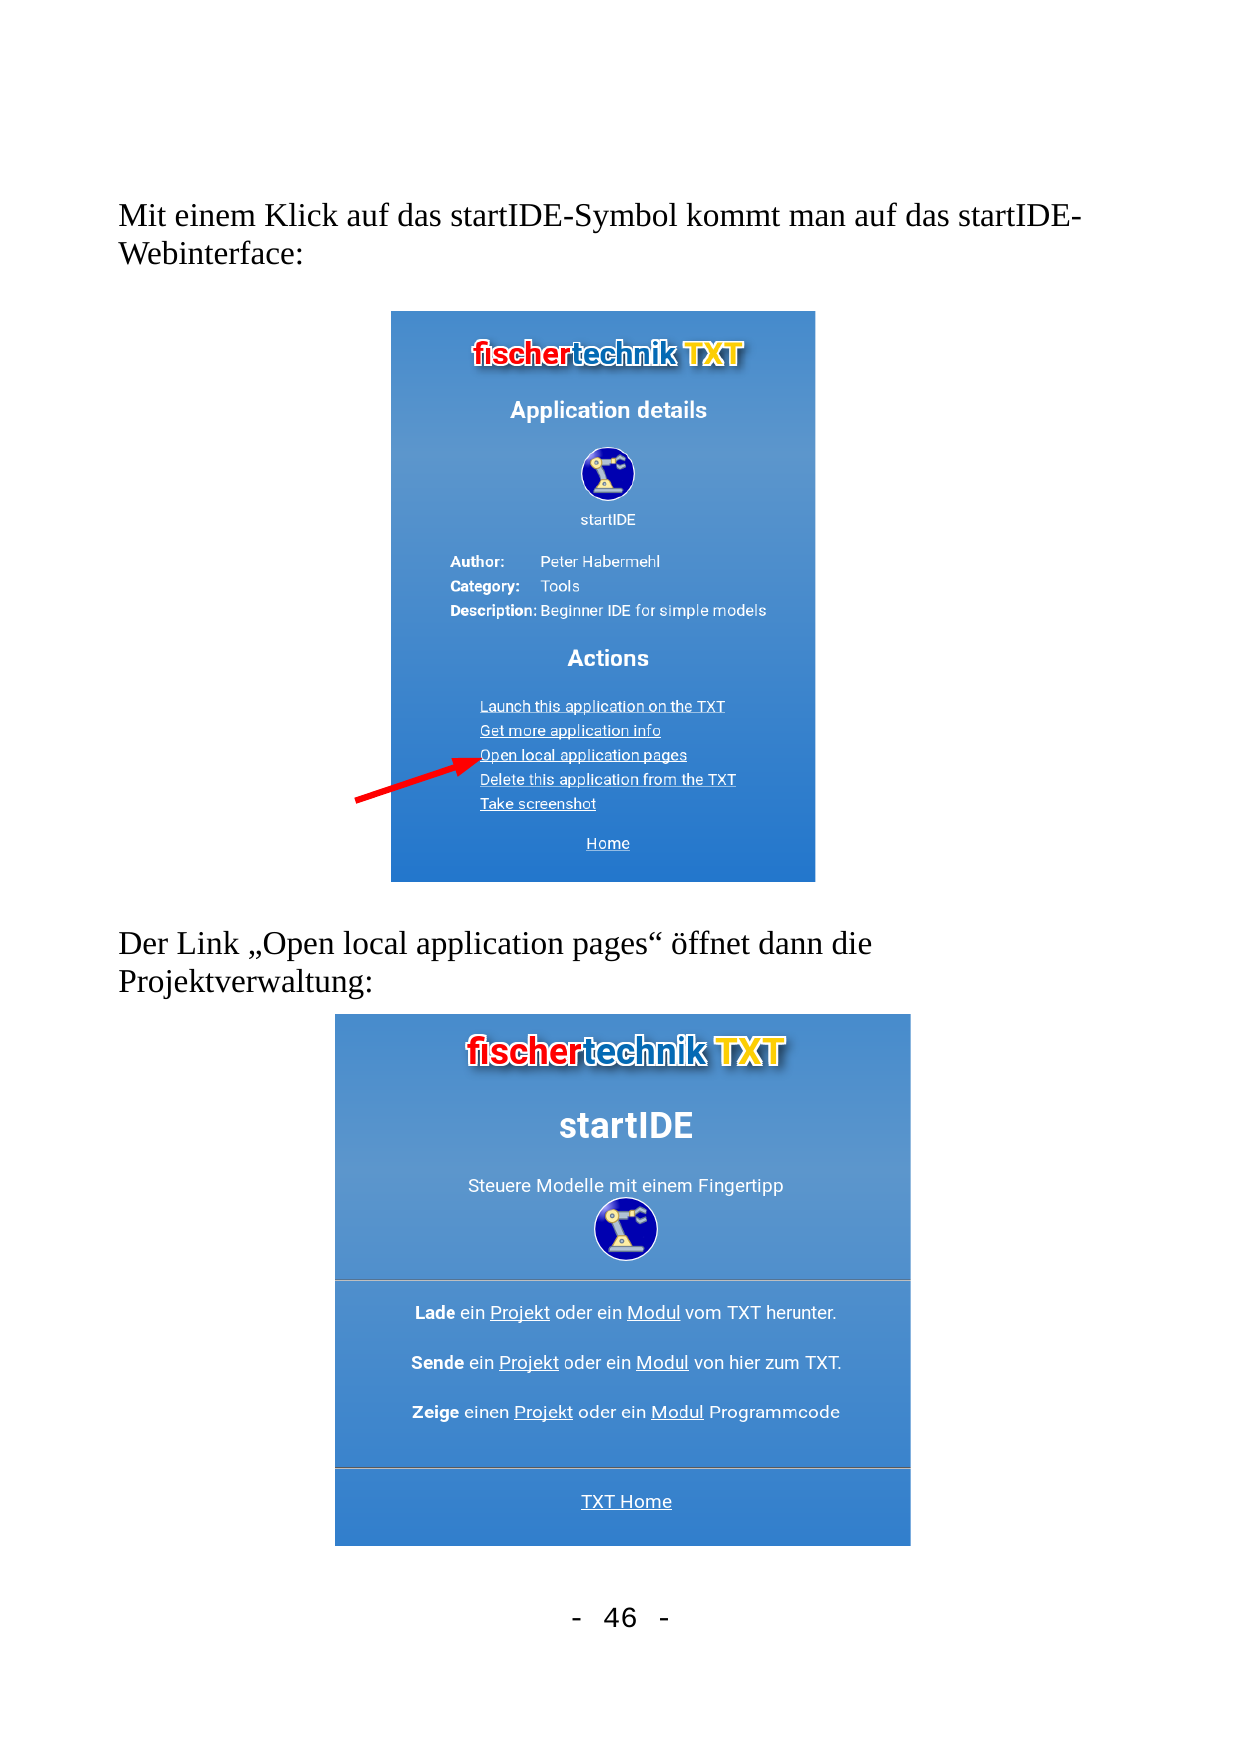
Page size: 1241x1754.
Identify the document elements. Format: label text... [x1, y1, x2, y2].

picture [335, 1014, 911, 1546]
picture [391, 311, 816, 882]
text Der Link „Open local application pages“ öffnet dann die Projektverwaltung: [118, 923, 1122, 1000]
text Mit einem Klick auf das startIDE-Symbol kommt man auf das startIDE-Webinterface: [118, 195, 1122, 271]
